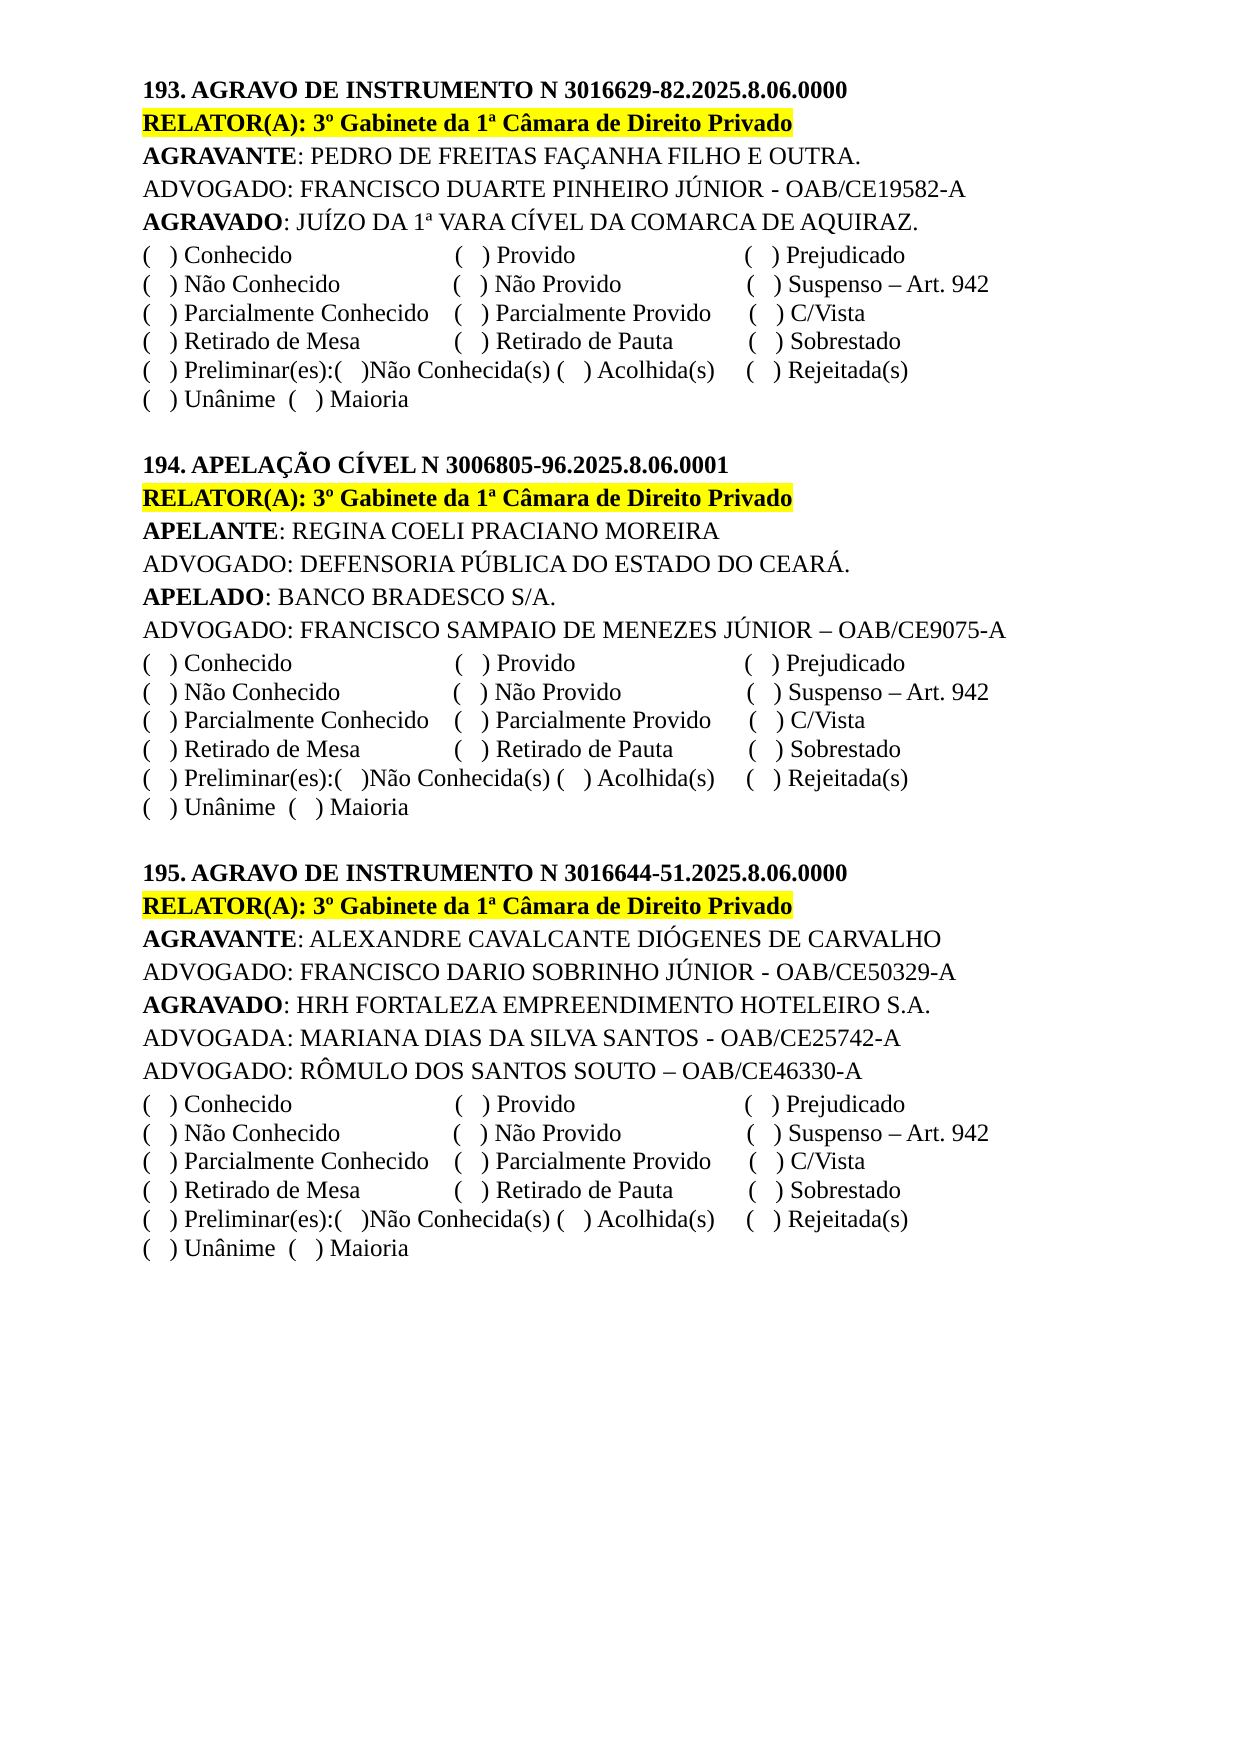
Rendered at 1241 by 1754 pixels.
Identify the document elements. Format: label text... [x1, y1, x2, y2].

text ( ) Retirado de Mesa ( ) Retirado de Pauta ( ) Sobrestado [142, 1175, 1158, 1204]
text ADVOGADO: DEFENSORIA PÚBLICA DO ESTADO DO CEARÁ. APELADO: BANCO BRADESCO S/A. ADVOGADO: FRANCISCO SAMPAIO DE MENEZES JÚNIOR – OAB/CE9075-A [142, 549, 1141, 644]
text ( ) Conhecido ( ) Provido ( ) Prejudicado [142, 648, 1141, 677]
text ( ) Preliminar(es):( )Não Conhecida(s) ( ) Acolhida(s) ( ) Rejeitada(s) [142, 1204, 1158, 1233]
text ( ) Conhecido ( ) Provido ( ) Prejudicado [142, 240, 1141, 269]
text ( ) Parcialmente Conhecido ( ) Parcialmente Provido ( ) C/Vista [142, 1146, 1158, 1175]
text ( ) Não Conhecido ( ) Não Provido ( ) Suspenso – Art. 942 [142, 1118, 1158, 1146]
text 193. AGRAVO DE INSTRUMENTO N 3016629-82.2025.8.06.0000 RELATOR(A): 3º Gabinete da 1ª Câmara de Direito Privado AGRAVANTE: PEDRO DE FREITAS FAÇANHA FILHO E OUTRA. ADVOGADO: FRANCISCO DUARTE PINHEIRO JÚNIOR - OAB/CE19582-A AGRAVADO: JUÍZO DA 1ª VARA CÍVEL DA COMARCA DE AQUIRAZ. [142, 75, 1141, 236]
text ( ) Unânime ( ) Maioria 194. APELAÇÃO CÍVEL N 3006805-96.2025.8.06.0001 RELATOR(A): 3º Gabinete da 1ª Câmara de Direito Privado APELANTE: REGINA COELI PRACIANO MOREIRA [142, 384, 1141, 545]
text ( ) Conhecido ( ) Provido ( ) Prejudicado [142, 1089, 1141, 1118]
text ( ) Parcialmente Conhecido ( ) Parcialmente Provido ( ) C/Vista [142, 298, 1158, 326]
text ( ) Parcialmente Conhecido ( ) Parcialmente Provido ( ) C/Vista [142, 706, 1158, 734]
text ( ) Não Conhecido ( ) Não Provido ( ) Suspenso – Art. 942 [142, 677, 1158, 706]
text ( ) Não Conhecido ( ) Não Provido ( ) Suspenso – Art. 942 [142, 269, 1158, 298]
text ( ) Preliminar(es):( )Não Conhecida(s) ( ) Acolhida(s) ( ) Rejeitada(s) [142, 763, 1158, 792]
text ( ) Preliminar(es):( )Não Conhecida(s) ( ) Acolhida(s) ( ) Rejeitada(s) [142, 355, 1158, 384]
text ( ) Retirado de Mesa ( ) Retirado de Pauta ( ) Sobrestado [142, 734, 1158, 763]
text ( ) Retirado de Mesa ( ) Retirado de Pauta ( ) Sobrestado [142, 326, 1158, 355]
text ( ) Unânime ( ) Maioria [142, 1233, 1141, 1327]
text ( ) Unânime ( ) Maioria 195. AGRAVO DE INSTRUMENTO N 3016644-51.2025.8.06.0000 RELATOR(A): 3º Gabinete da 1ª Câmara de Direito Privado AGRAVANTE: ALEXANDRE CAVALCANTE DIÓGENES DE CARVALHO ADVOGADO: FRANCISCO DARIO SOBRINHO JÚNIOR - OAB/CE50329-A AGRAVADO: HRH FORTALEZA EMPREENDIMENTO HOTELEIRO S.A. ADVOGADA: MARIANA DIAS DA SILVA SANTOS - OAB/CE25742-A ADVOGADO: RÔMULO DOS SANTOS SOUTO – OAB/CE46330-A [142, 792, 1141, 1085]
